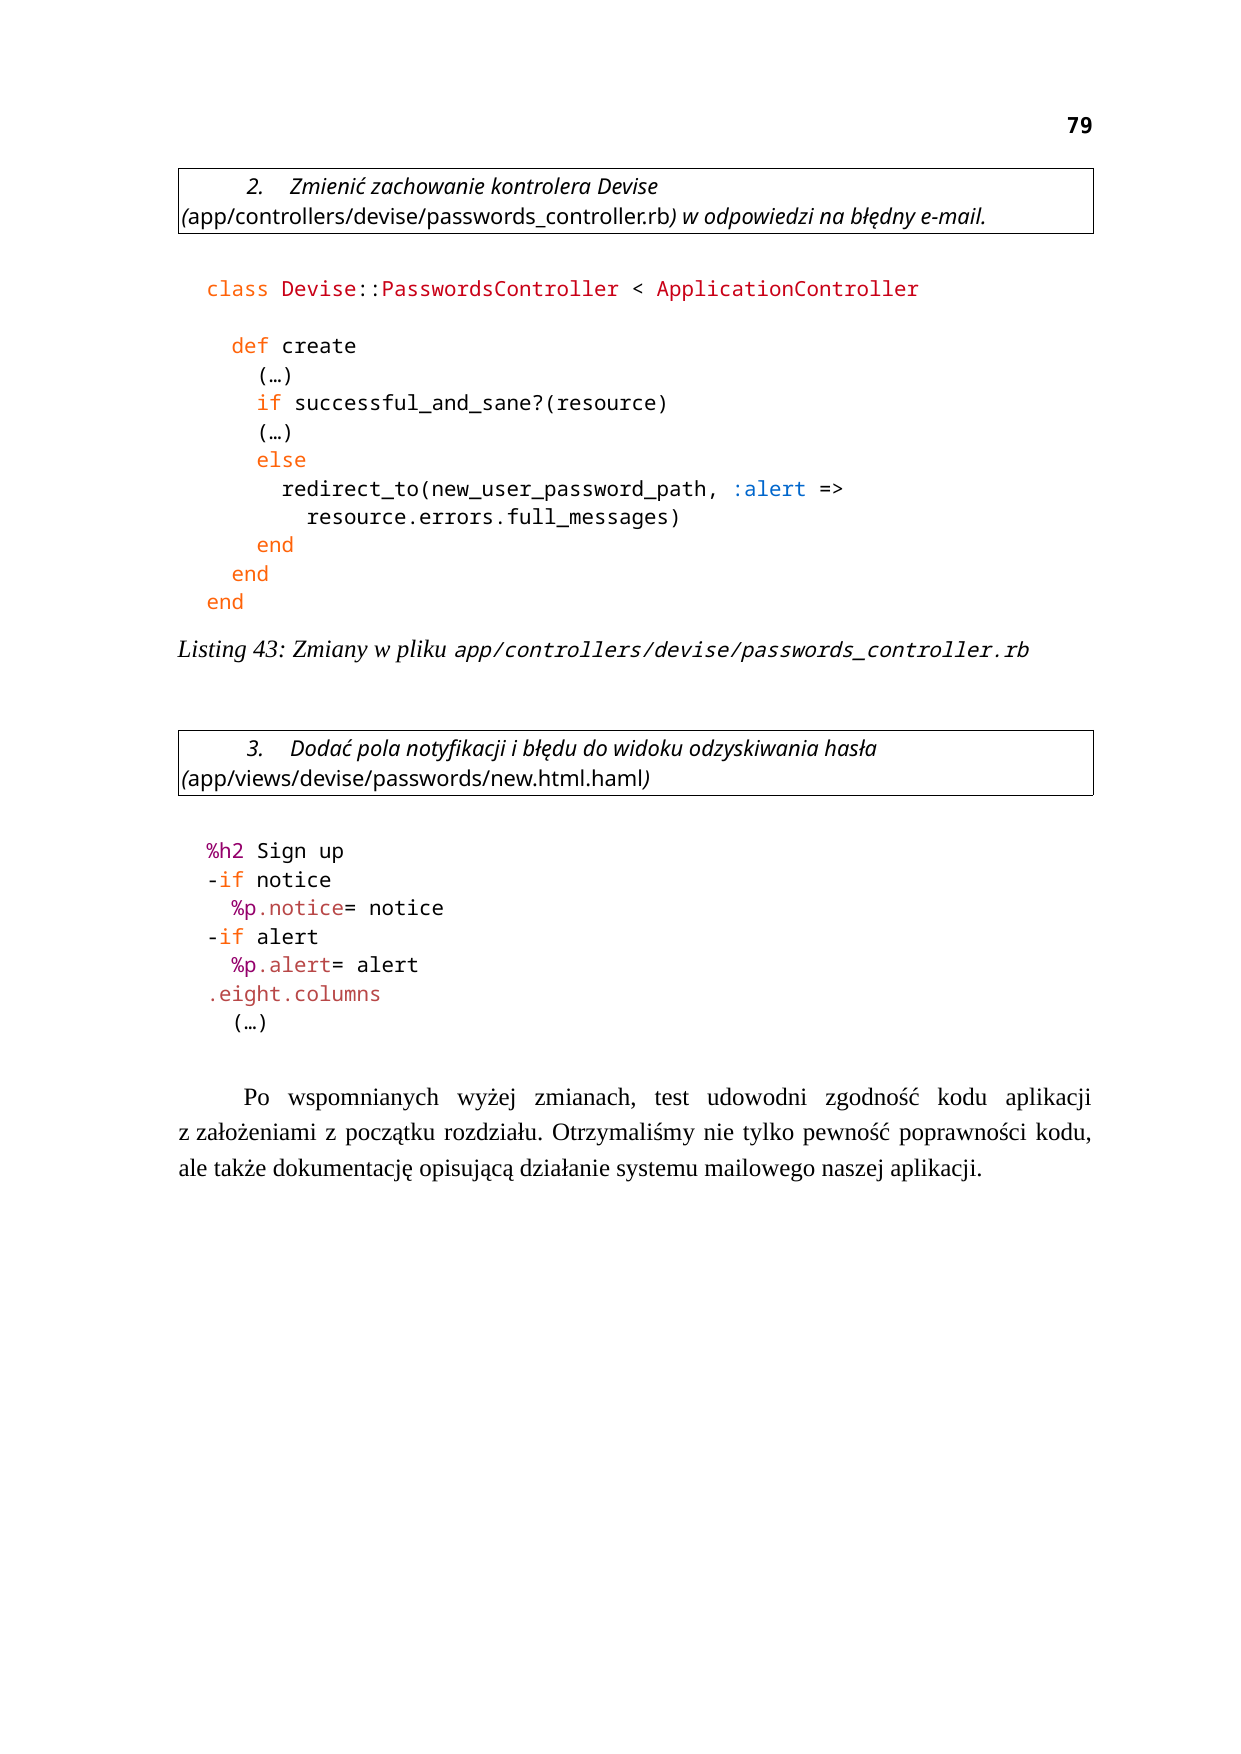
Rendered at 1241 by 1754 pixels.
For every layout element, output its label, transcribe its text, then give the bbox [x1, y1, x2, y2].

list Dodać pola notyfikacji i błędu do widoku odzyskiwania hasła (app/views/devise/passwords/new.html.haml) [179, 731, 1093, 795]
table_header %h2 Sign up -if notice %p.notice= notice -if alert %p.alert= alert .eight.columns (…) [177, 831, 1093, 1041]
list Zmienić zachowanie kontrolera Devise (app/controllers/devise/passwords_controller.rb) w odpowiedzi na błędny e-mail. [179, 169, 1093, 233]
list Listing 43: Zmiany w pliku app/controllers/devise/passwords_controller.rb [177, 634, 1093, 663]
table_header class Devise::PasswordsController < ApplicationController def create (…) if successful_and_sane?(resource) (…) else redirect_to(new_user_password_path, :alert => resource.errors.full_messages) end end end [177, 269, 1093, 622]
text Po wspomnianych wyżej zmianach, test udowodni zgodność kodu aplikacji z założeniami z początku rozdziału. Otrzymaliśmy nie tylko pewność poprawności kodu, ale także dokumentację opisującą działanie systemu mailowego naszej aplikacji. [178, 1077, 1093, 1183]
